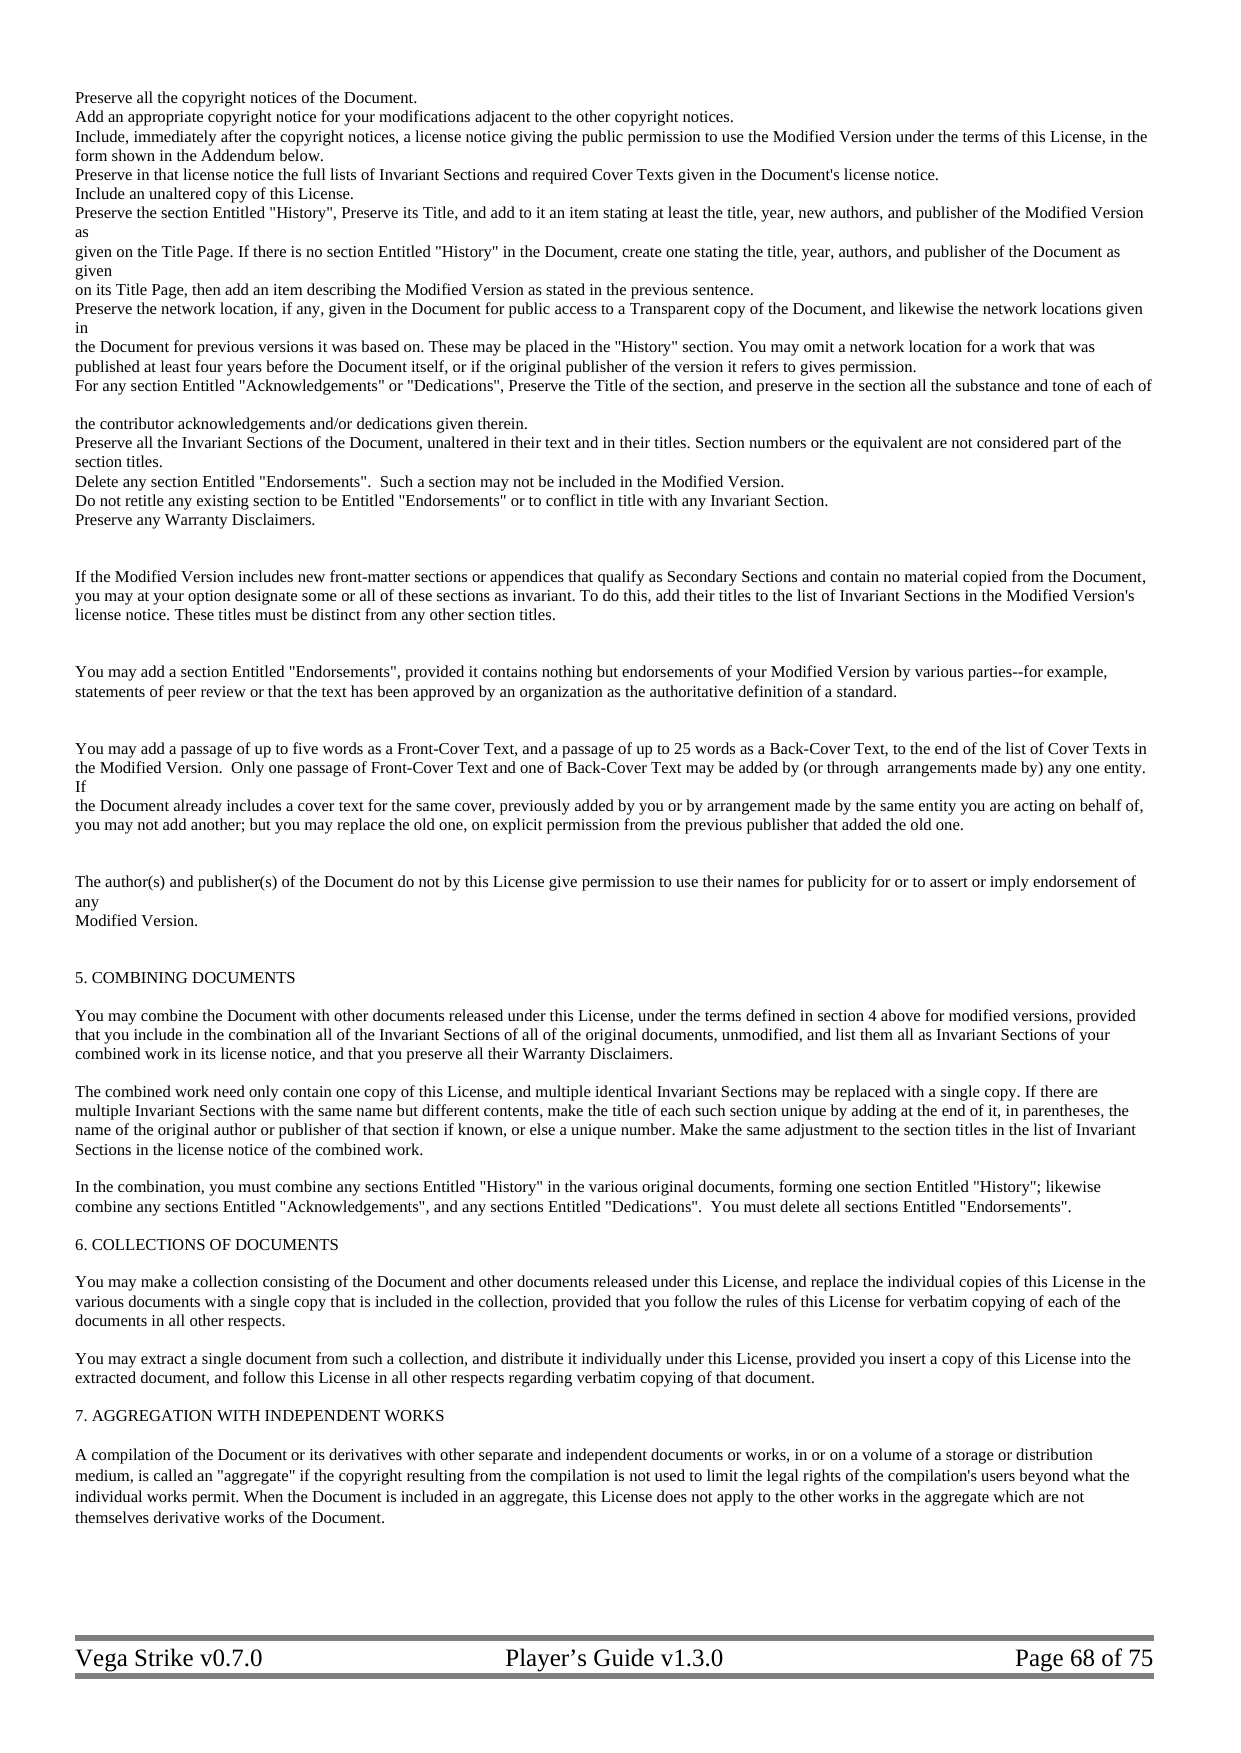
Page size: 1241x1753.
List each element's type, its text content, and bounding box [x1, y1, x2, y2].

text The author(s) and publisher(s) of the Document do not by this License give permission to use their names for publicity for or to assert or imply endorsement of any Modified Version. [75, 872, 1154, 949]
text You may extract a single document from such a collection, and distribute it individually under this License, provided you insert a copy of this License into the extracted document, and follow this License in all other respects regarding verbatim copying of that document. [75, 1348, 1154, 1387]
text If the Modified Version includes new front-matter sections or appendices that qualify as Secondary Sections and contain no material copied from the Document, you may at your option designate some or all of these sections as invariant. To do this, add their titles to the list of Invariant Sections in the Modified Version's license notice. These titles must be distinct from any other section titles. [75, 567, 1154, 643]
text The combined work need only contain one copy of this License, and multiple identical Invariant Sections may be replaced with a single copy. If there are multiple Invariant Sections with the same name but different contents, make the title of each such section unique by adding at the end of it, in parentheses, the name of the original author or publisher of that section if known, or else a unique number. Make the same adjustment to the section titles in the list of Invariant Sections in the license notice of the combined work. [75, 1082, 1154, 1158]
text Preserve all the copyright notices of the Document. Add an appropriate copyright notice for your modifications adjacent to the other copyright notices. Include, immediately after the copyright notices, a license notice giving the public permission to use the Modified Version under the terms of this License, in the form shown in the Addendum below. Preserve in that license notice the full lists of Invariant Sections and required Cover Texts given in the Document's license notice. Include an unaltered copy of this License. Preserve the section Entitled "History", Preserve its Title, and add to it an item stating at least the title, year, new authors, and publisher of the Modified Version as given on the Title Page. If there is no section Entitled "History" in the Document, create one stating the title, year, authors, and publisher of the Document as given on its Title Page, then add an item describing the Modified Version as stated in the previous sentence. Preserve the network location, if any, given in the Document for public access to a Transparent copy of the Document, and likewise the network locations given in the Document for previous versions it was based on. These may be placed in the "History" section. You may omit a network location for a work that was published at least four years before the Document itself, or if the original publisher of the version it refers to gives permission. For any section Entitled "Acknowledgements" or "Dedications", Preserve the Title of the section, and preserve in the section all the substance and tone of each of the contributor acknowledgements and/or dedications given therein. Preserve all the Invariant Sections of the Document, unaltered in their text and in their titles. Section numbers or the equivalent are not considered part of the section titles. Delete any section Entitled "Endorsements". Such a section may not be included in the Modified Version. Do not retitle any existing section to be Entitled "Endorsements" or to conflict in title with any Invariant Section. Preserve any Warranty Disclaimers. [75, 88, 1154, 548]
text You may add a section Entitled "Endorsements", provided it contains nothing but endorsements of your Modified Version by various parties--for example, statements of peer review or that the text has been approved by an organization as the authoritative definition of a standard. [75, 662, 1154, 720]
text A compilation of the Document or its derivatives with other separate and independent documents or works, in or on a volume of a storage or distribution medium, is called an "aggregate" if the copyright resulting from the compilation is not used to limit the legal rights of the compilation's users beyond what the individual works permit. When the Document is included in an aggregate, this License does not apply to the other works in the aggregate which are not themselves derivative works of the Document. [75, 1443, 1154, 1527]
text In the combination, you must combine any sections Entitled "History" in the various original documents, forming one section Entitled "History"; likewise combine any sections Entitled "Acknowledgements", and any sections Entitled "Dedications". You must delete all sections Entitled "Endorsements". [75, 1177, 1154, 1216]
text 5. COMBINING DOCUMENTS [75, 968, 1154, 987]
text You may combine the Document with other documents released under this License, under the terms defined in section 4 above for modified versions, provided that you include in the combination all of the Invariant Sections of all of the original documents, unmodified, and list them all as Invariant Sections of your combined work in its license notice, and that you preserve all their Warranty Disclaimers. [75, 1006, 1154, 1063]
text You may make a collection consisting of the Document and other documents released under this License, and replace the individual copies of this License in the various documents with a single copy that is included in the collection, provided that you follow the rules of this License for verbatim copying of each of the documents in all other respects. [75, 1272, 1154, 1330]
text 7. AGGREGATION WITH INDEPENDENT WORKS [75, 1406, 1154, 1425]
text You may add a passage of up to five words as a Front-Cover Text, and a passage of up to 25 words as a Back-Cover Text, to the end of the list of Cover Texts in the Modified Version. Only one passage of Front-Cover Text and one of Back-Cover Text may be added by (or through arrangements made by) any one entity. If the Document already includes a cover text for the same cover, previously added by you or by arrangement made by the same entity you are acting on behalf of, you may not add another; but you may replace the old one, on explicit permission from the previous publisher that added the old one. [75, 738, 1154, 853]
text 6. COLLECTIONS OF DOCUMENTS [75, 1234, 1154, 1253]
